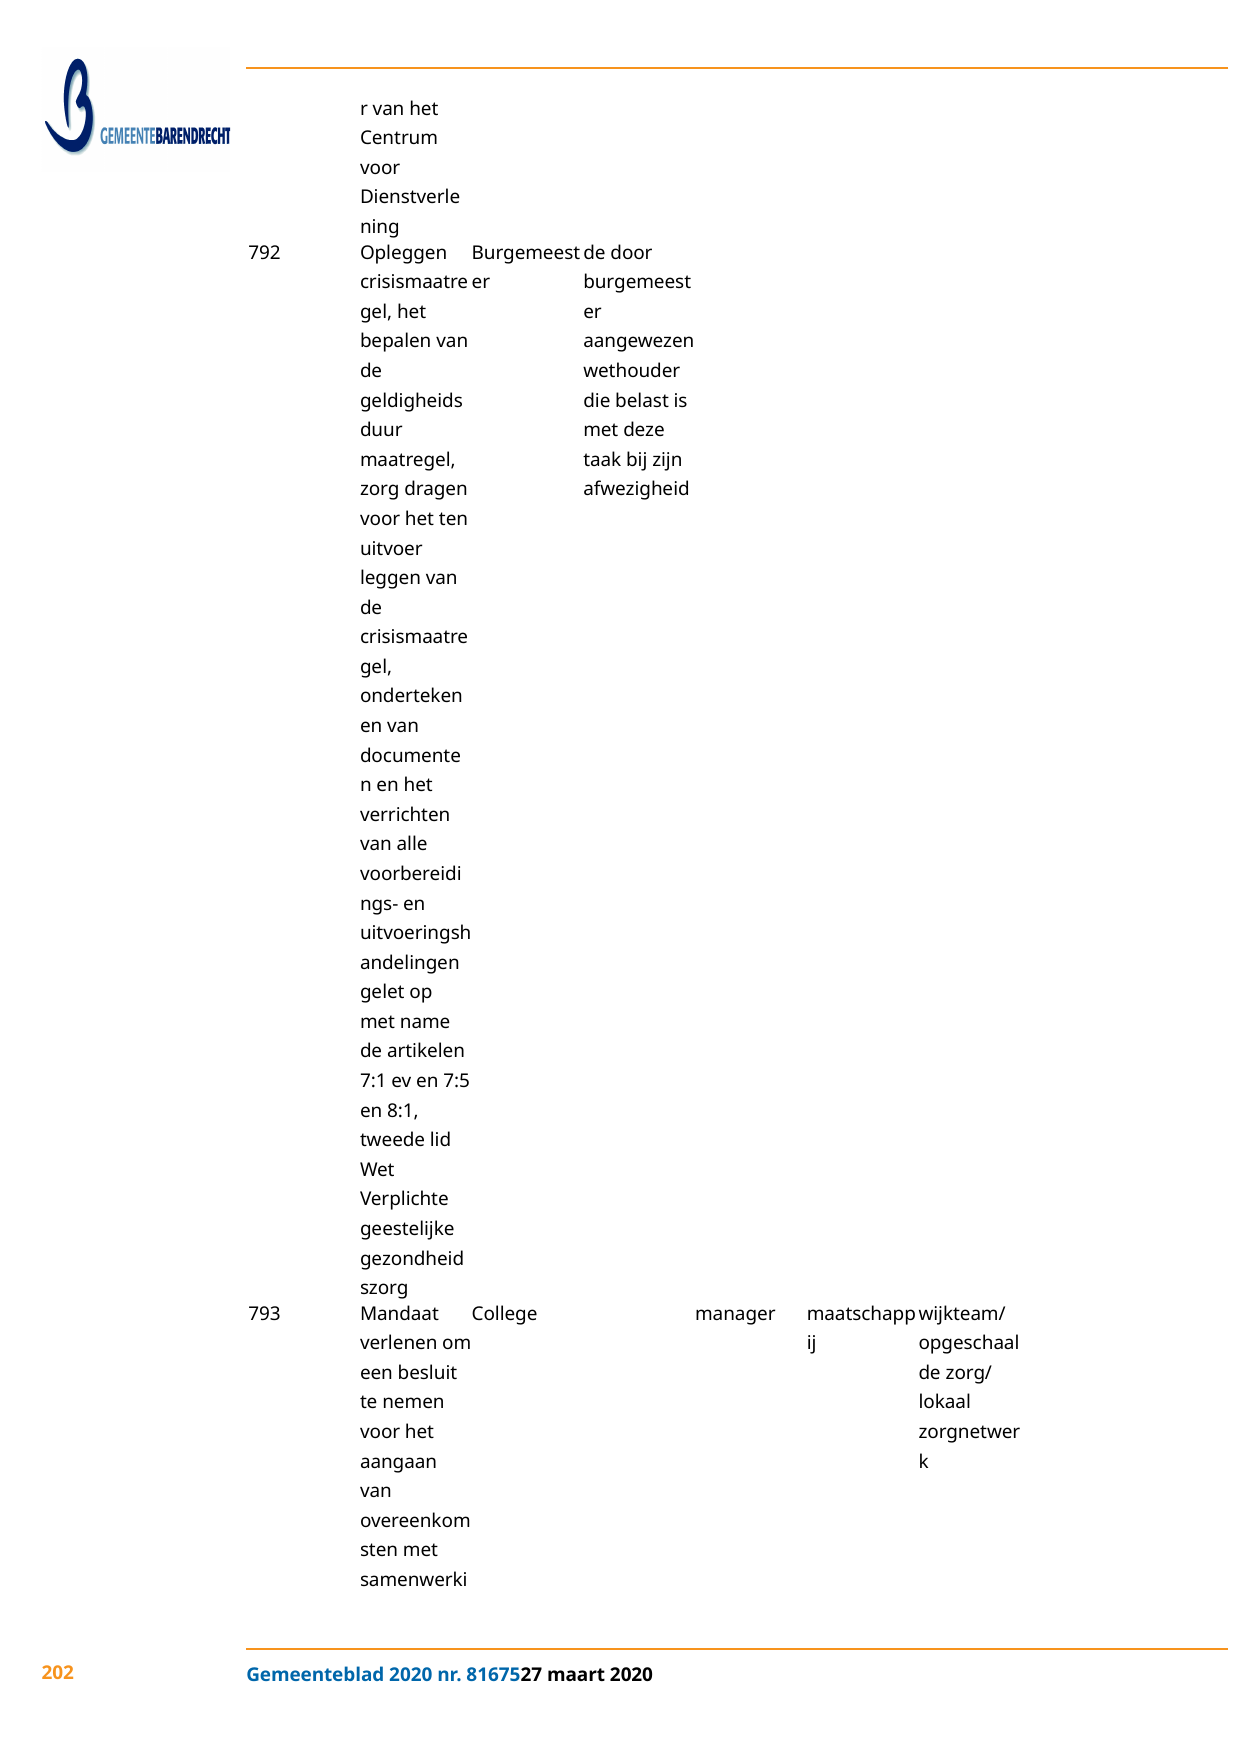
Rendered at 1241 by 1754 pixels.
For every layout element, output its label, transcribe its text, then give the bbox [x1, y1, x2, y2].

table_cell [583, 1300, 695, 1592]
table_cell [807, 95, 918, 239]
table_cell Opleggen crisismaatregel, het bepalen van de geldigheidsduur maatregel, zorg dragen voor het ten uitvoer leggen van de crisismaatregel, ondertekenen van documenten en het verrichten van alle voorbereidings- en uitvoeringshandelingen gelet op met name de artikelen 7:1 ev en 7:5 en 8:1, tweede lid Wet Verplichte geestelijke gezondheidszorg [360, 239, 471, 1300]
table_cell [918, 95, 1030, 239]
table_cell [695, 95, 807, 239]
table_cell [248, 95, 360, 239]
table_cell de door burgemeester aangewezen wethouder die belast is met deze taak bij zijn afwezigheid [583, 239, 695, 1300]
table_cell Burgemeester [471, 239, 583, 1300]
table_cell r van het Centrum voor Dienstverlening [360, 95, 471, 239]
table_cell [471, 95, 583, 239]
table_cell [1030, 239, 1152, 1300]
table_cell Mandaat verlenen om een besluit te nemen voor het aangaan van overeenkomsten met samenwerki [360, 1300, 471, 1592]
table_cell wijkteam/ opgeschaalde zorg/ lokaal zorgnetwerk [918, 1300, 1030, 1592]
table_cell [695, 239, 807, 1300]
picture [41, 47, 231, 172]
table_cell [1030, 1300, 1152, 1592]
table_cell [918, 239, 1030, 1300]
table_cell [807, 239, 918, 1300]
table_cell College [471, 1300, 583, 1592]
table_cell 792 [248, 239, 360, 1300]
table_cell maatschappij [807, 1300, 918, 1592]
table_cell [583, 95, 695, 239]
table_cell 793 [248, 1300, 360, 1592]
table_cell manager [695, 1300, 807, 1592]
table_cell [1030, 95, 1152, 239]
